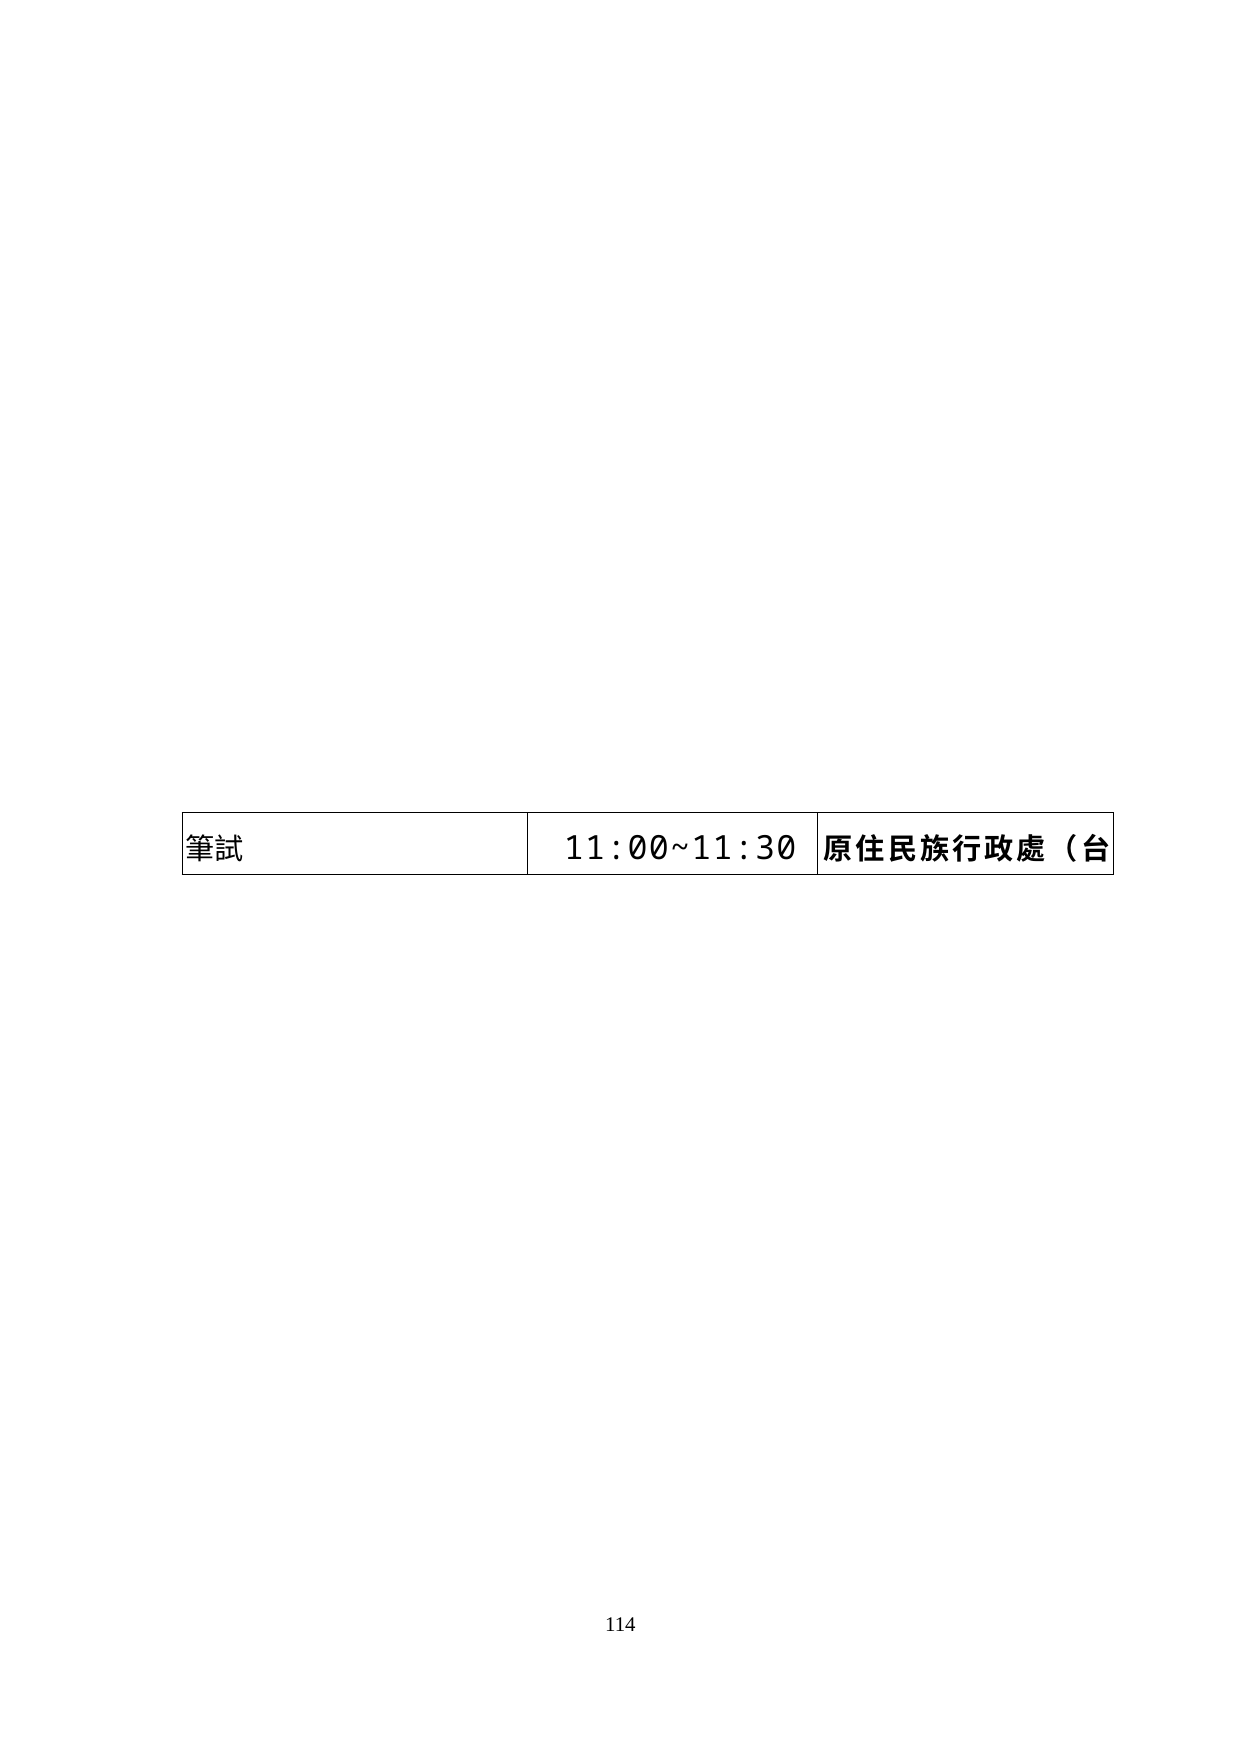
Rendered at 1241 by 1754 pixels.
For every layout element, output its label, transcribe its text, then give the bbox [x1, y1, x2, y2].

table_cell 原住民族行政處（台 [818, 813, 1113, 874]
table_cell 筆試 [183, 813, 527, 874]
table_cell 11:00~11:30 [528, 813, 817, 874]
